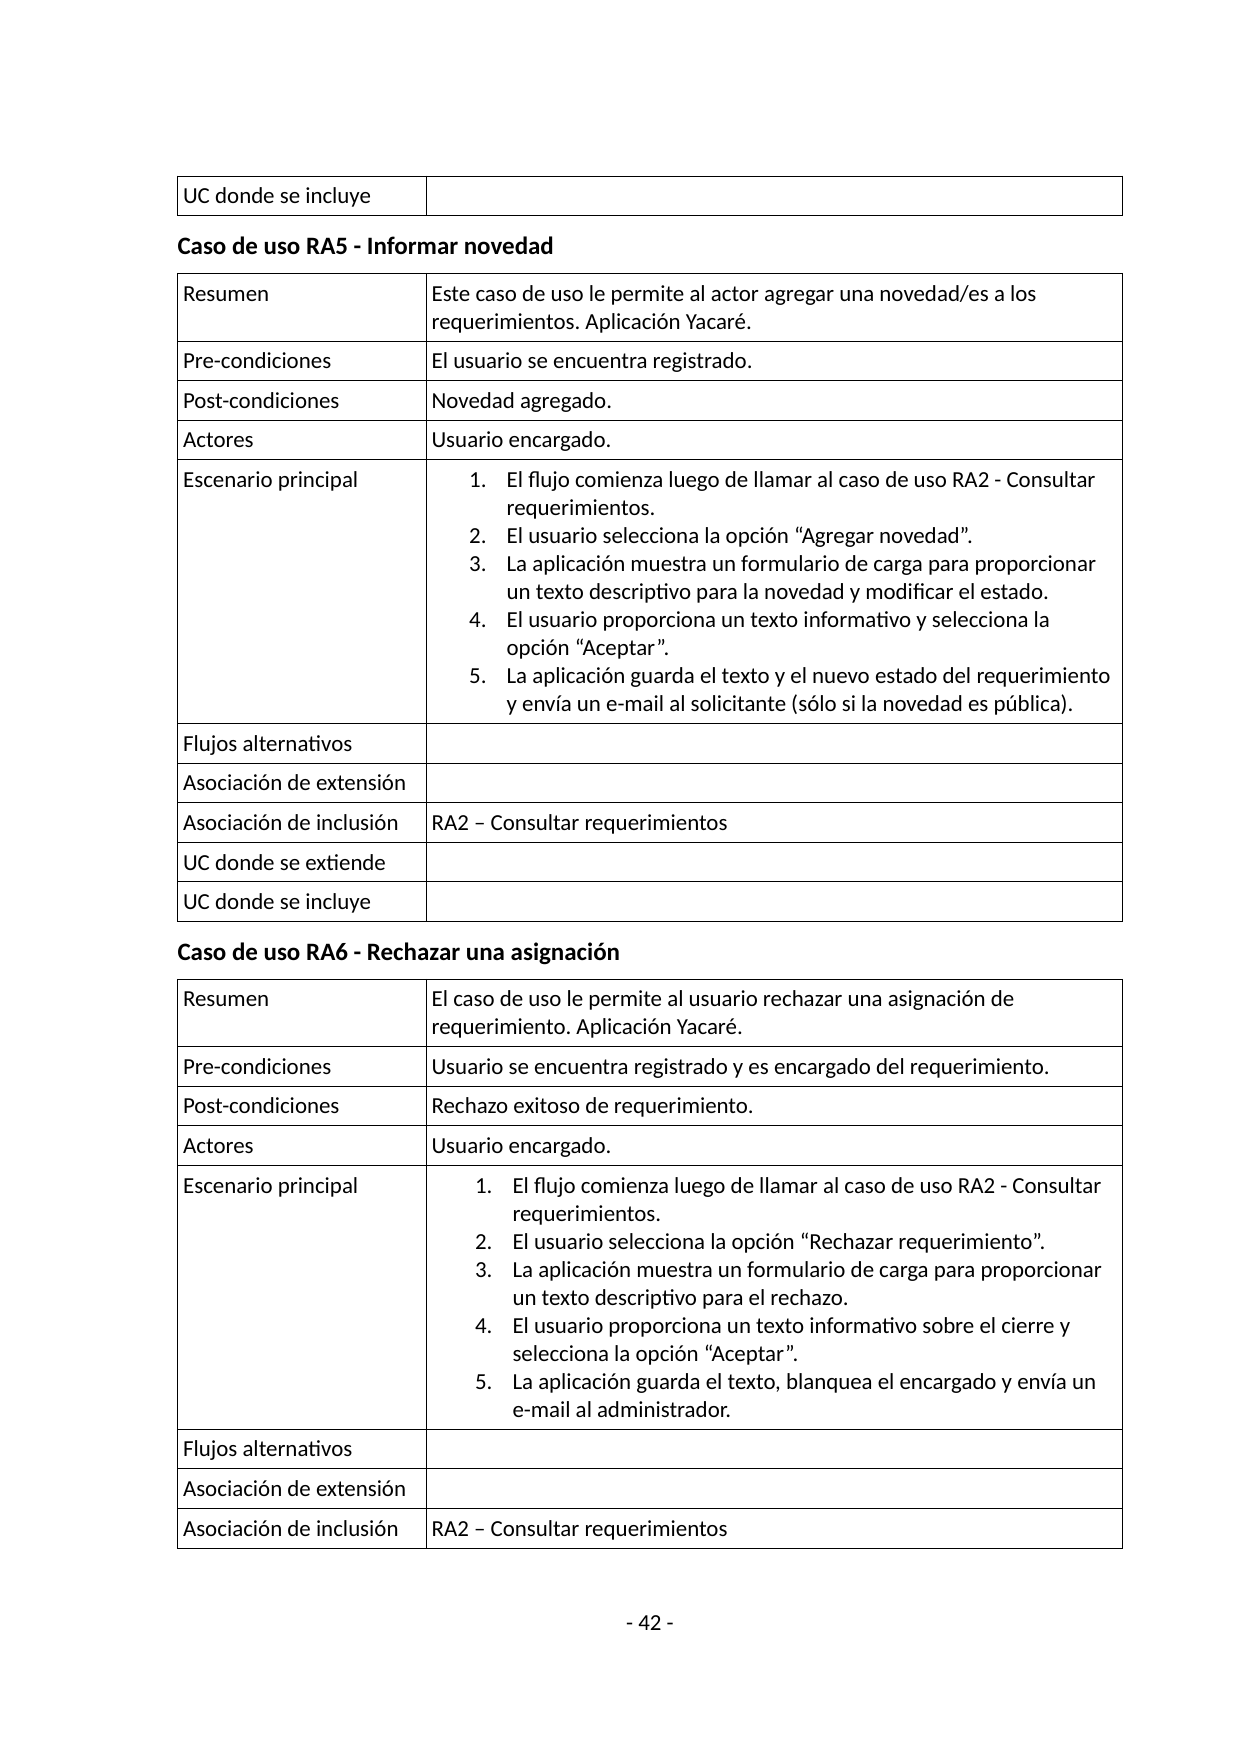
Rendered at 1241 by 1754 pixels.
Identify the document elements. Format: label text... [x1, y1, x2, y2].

table_cell Pre-condiciones [178, 1047, 426, 1086]
table_cell UC donde se extiende [178, 843, 426, 881]
table_cell Novedad agregado. [427, 381, 1122, 420]
table_cell UC donde se incluye [178, 882, 426, 921]
table_cell Usuario se encuentra registrado y es encargado del requerimiento. [427, 1047, 1122, 1086]
table_cell [427, 1469, 1122, 1508]
table_cell [427, 882, 1122, 921]
table_cell [427, 177, 1122, 215]
table_cell RA2 – Consultar requerimientos [427, 803, 1122, 842]
table_cell Escenario principal [178, 1166, 426, 1429]
table_cell El flujo comienza luego de llamar al caso de uso RA2 - Consultar requerimientos. El usuario selecciona la opción “Agregar novedad”. La aplicación muestra un formulario de carga para proporcionar un texto descriptivo para la novedad y modificar el estado. El usuario proporciona un texto informativo y selecciona la opción “Aceptar”. La aplicación guarda el texto y el nuevo estado del requerimiento y envía un e-mail al solicitante (sólo si la novedad es pública). [427, 460, 1122, 723]
table_cell [427, 724, 1122, 763]
table_cell Usuario encargado. [427, 421, 1122, 459]
table_cell Actores [178, 1126, 426, 1165]
table_cell RA2 – Consultar requerimientos [427, 1509, 1122, 1547]
table_cell [427, 843, 1122, 881]
table_header Resumen [178, 274, 426, 341]
table_cell Flujos alternativos [178, 1430, 426, 1468]
table_cell Asociación de extensión [178, 1469, 426, 1508]
table_header Este caso de uso le permite al actor agregar una novedad/es a los requerimientos. Aplicación Yacaré. [427, 274, 1122, 341]
subtitle Caso de uso RA6 - Rechazar una asignación [177, 936, 1122, 966]
table_cell Rechazo exitoso de requerimiento. [427, 1087, 1122, 1125]
table_cell [427, 1430, 1122, 1468]
table_cell Flujos alternativos [178, 724, 426, 763]
table_cell El flujo comienza luego de llamar al caso de uso RA2 - Consultar requerimientos. El usuario selecciona la opción “Rechazar requerimiento”. La aplicación muestra un formulario de carga para proporcionar un texto descriptivo para el rechazo. El usuario proporciona un texto informativo sobre el cierre y selecciona la opción “Aceptar”. La aplicación guarda el texto, blanquea el encargado y envía un e-mail al administrador. [427, 1166, 1122, 1429]
table_header El caso de uso le permite al usuario rechazar una asignación de requerimiento. Aplicación Yacaré. [427, 980, 1122, 1046]
table_cell UC donde se incluye [178, 177, 426, 215]
table_cell Post-condiciones [178, 1087, 426, 1125]
table_cell Usuario encargado. [427, 1126, 1122, 1165]
table_header Resumen [178, 980, 426, 1046]
table_cell [427, 764, 1122, 802]
table_cell Asociación de inclusión [178, 1509, 426, 1547]
table_cell Pre-condiciones [178, 342, 426, 380]
table_cell Asociación de inclusión [178, 803, 426, 842]
table_cell Escenario principal [178, 460, 426, 723]
table_cell Post-condiciones [178, 381, 426, 420]
subtitle Caso de uso RA5 - Informar novedad [177, 230, 1122, 260]
table_cell El usuario se encuentra registrado. [427, 342, 1122, 380]
table_cell Asociación de extensión [178, 764, 426, 802]
table_cell Actores [178, 421, 426, 459]
